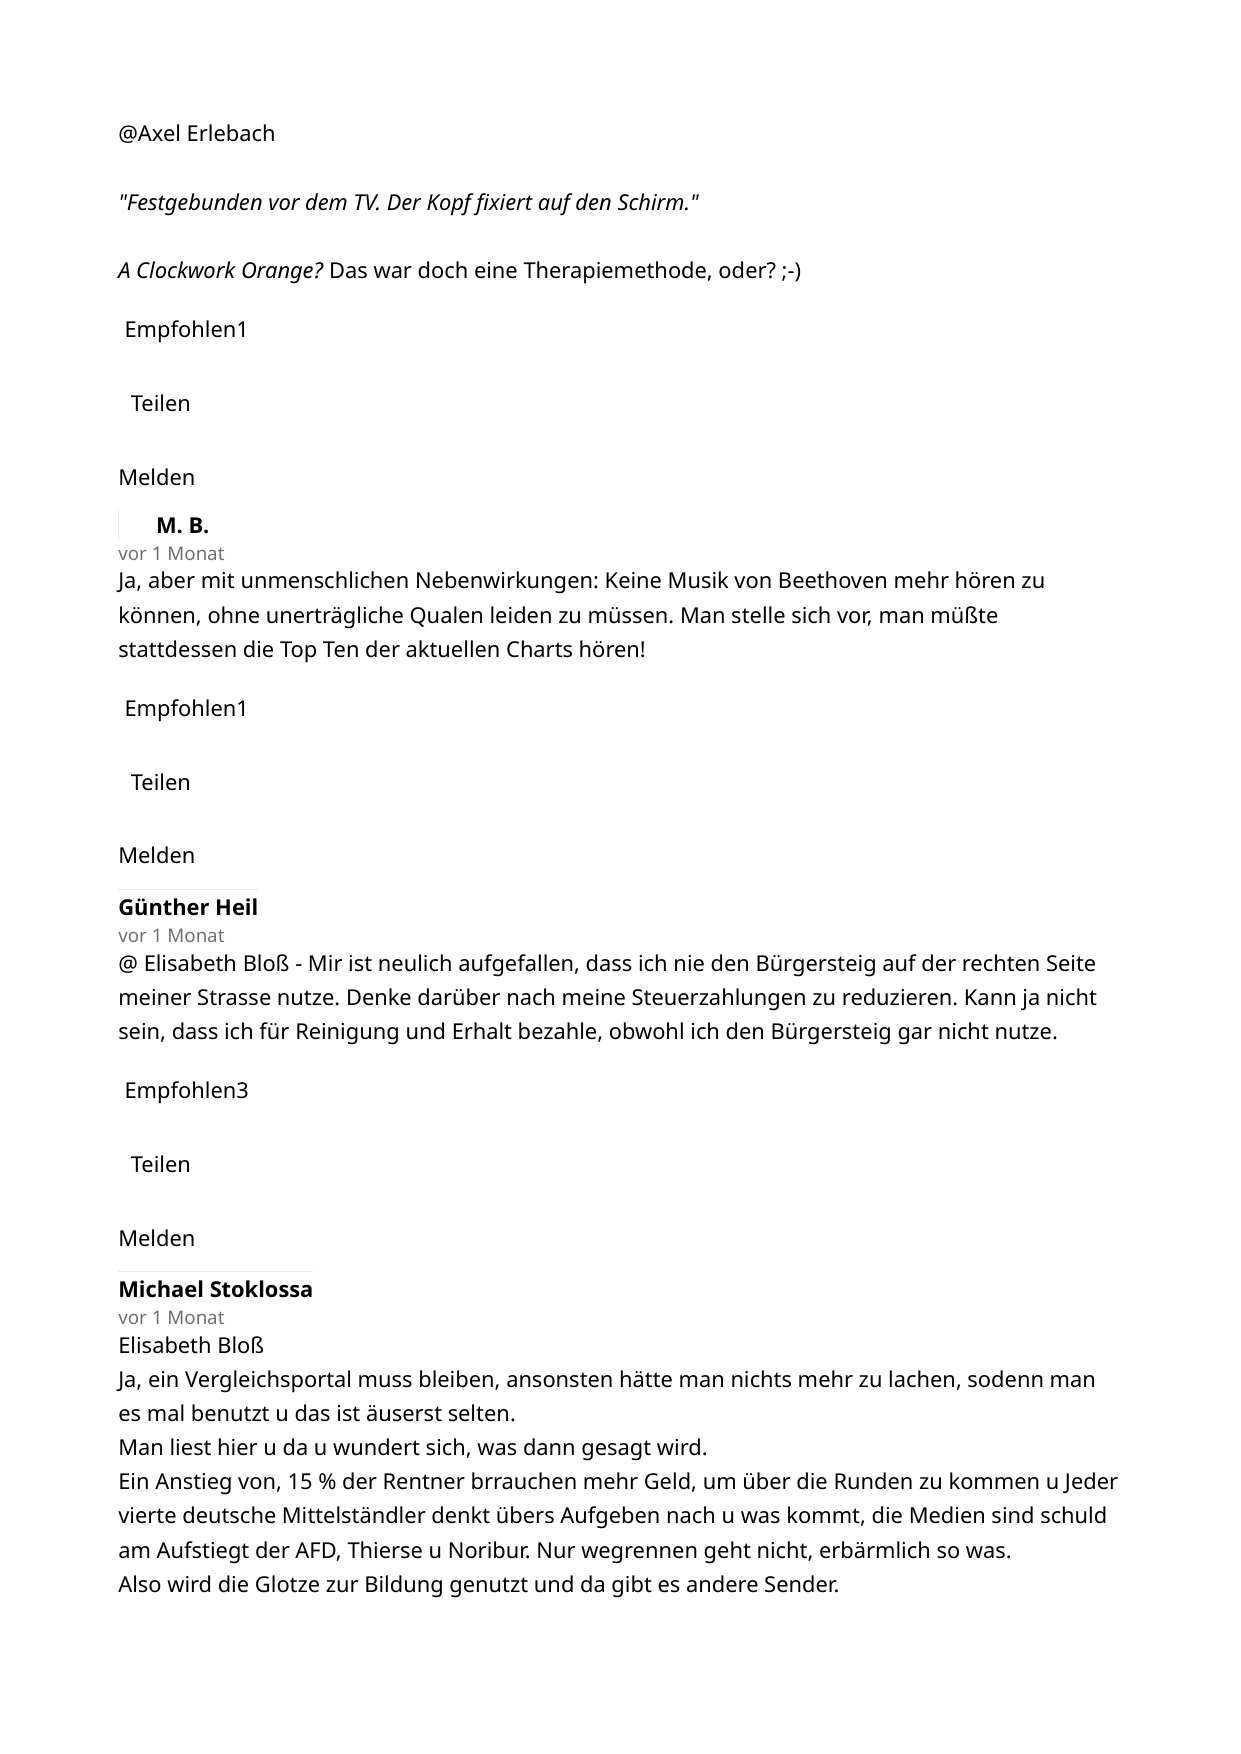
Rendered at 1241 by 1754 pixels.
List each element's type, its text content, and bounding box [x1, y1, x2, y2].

text Michael Stoklossa [118, 1271, 1109, 1304]
text vor 1 Monat [118, 1304, 1122, 1330]
text vor 1 Monat [118, 922, 1122, 948]
text Melden [118, 841, 1122, 870]
text Elisabeth Bloß Ja, ein Vergleichsportal muss bleiben, ansonsten hätte man nichts mehr zu lachen, sodenn man es mal benutzt u das ist äuserst selten. Man liest hier u da u wundert sich, was dann gesagt wird. Ein Anstieg von, 15 % der Rentner brrauchen mehr Geld, um über die Runden zu kommen u Jeder vierte deutsche Mittelständler denkt übers Aufgeben nach u was kommt, die Medien sind schuld am Aufstiegt der AFD, Thierse u Noribur. Nur wegrennen geht nicht, erbärmlich so was. Also wird die Glotze zur Bildung genutzt und da gibt es andere Sender. [118, 1330, 1122, 1599]
text Empfohlen1 [124, 314, 1122, 344]
text Melden [118, 1223, 1122, 1252]
text Empfohlen1 [124, 693, 1122, 723]
text @Axel Erlebach "Festgebunden vor dem TV. Der Kopf fixiert auf den Schirm." A Clockwork Orange? Das war doch eine Therapiemethode, oder? ;-) [118, 118, 1122, 284]
text Teilen [131, 1149, 1122, 1179]
text vor 1 Monat [118, 540, 1122, 566]
text Teilen [131, 767, 1122, 797]
text Ja, aber mit unmenschlichen Nebenwirkungen: Keine Musik von Beethoven mehr hören zu können, ohne unerträgliche Qualen leiden zu müssen. Man stelle sich vor, man müßte stattdessen die Top Ten der aktuellen Charts hören! [118, 566, 1122, 664]
text Teilen [131, 388, 1122, 417]
text Melden [118, 461, 1122, 491]
text @ Elisabeth Bloß - Mir ist neulich aufgefallen, dass ich nie den Bürgersteig auf der rechten Seite meiner Strasse nutze. Denke darüber nach meine Steuerzahlungen zu reduzieren. Kann ja nicht sein, dass ich für Reinigung und Erhalt bezahle, obwohl ich den Bürgersteig gar nicht nutze. [118, 948, 1122, 1046]
text Empfohlen3 [124, 1075, 1122, 1105]
text M. B. [119, 510, 1109, 540]
text Günther Heil [118, 889, 1109, 922]
